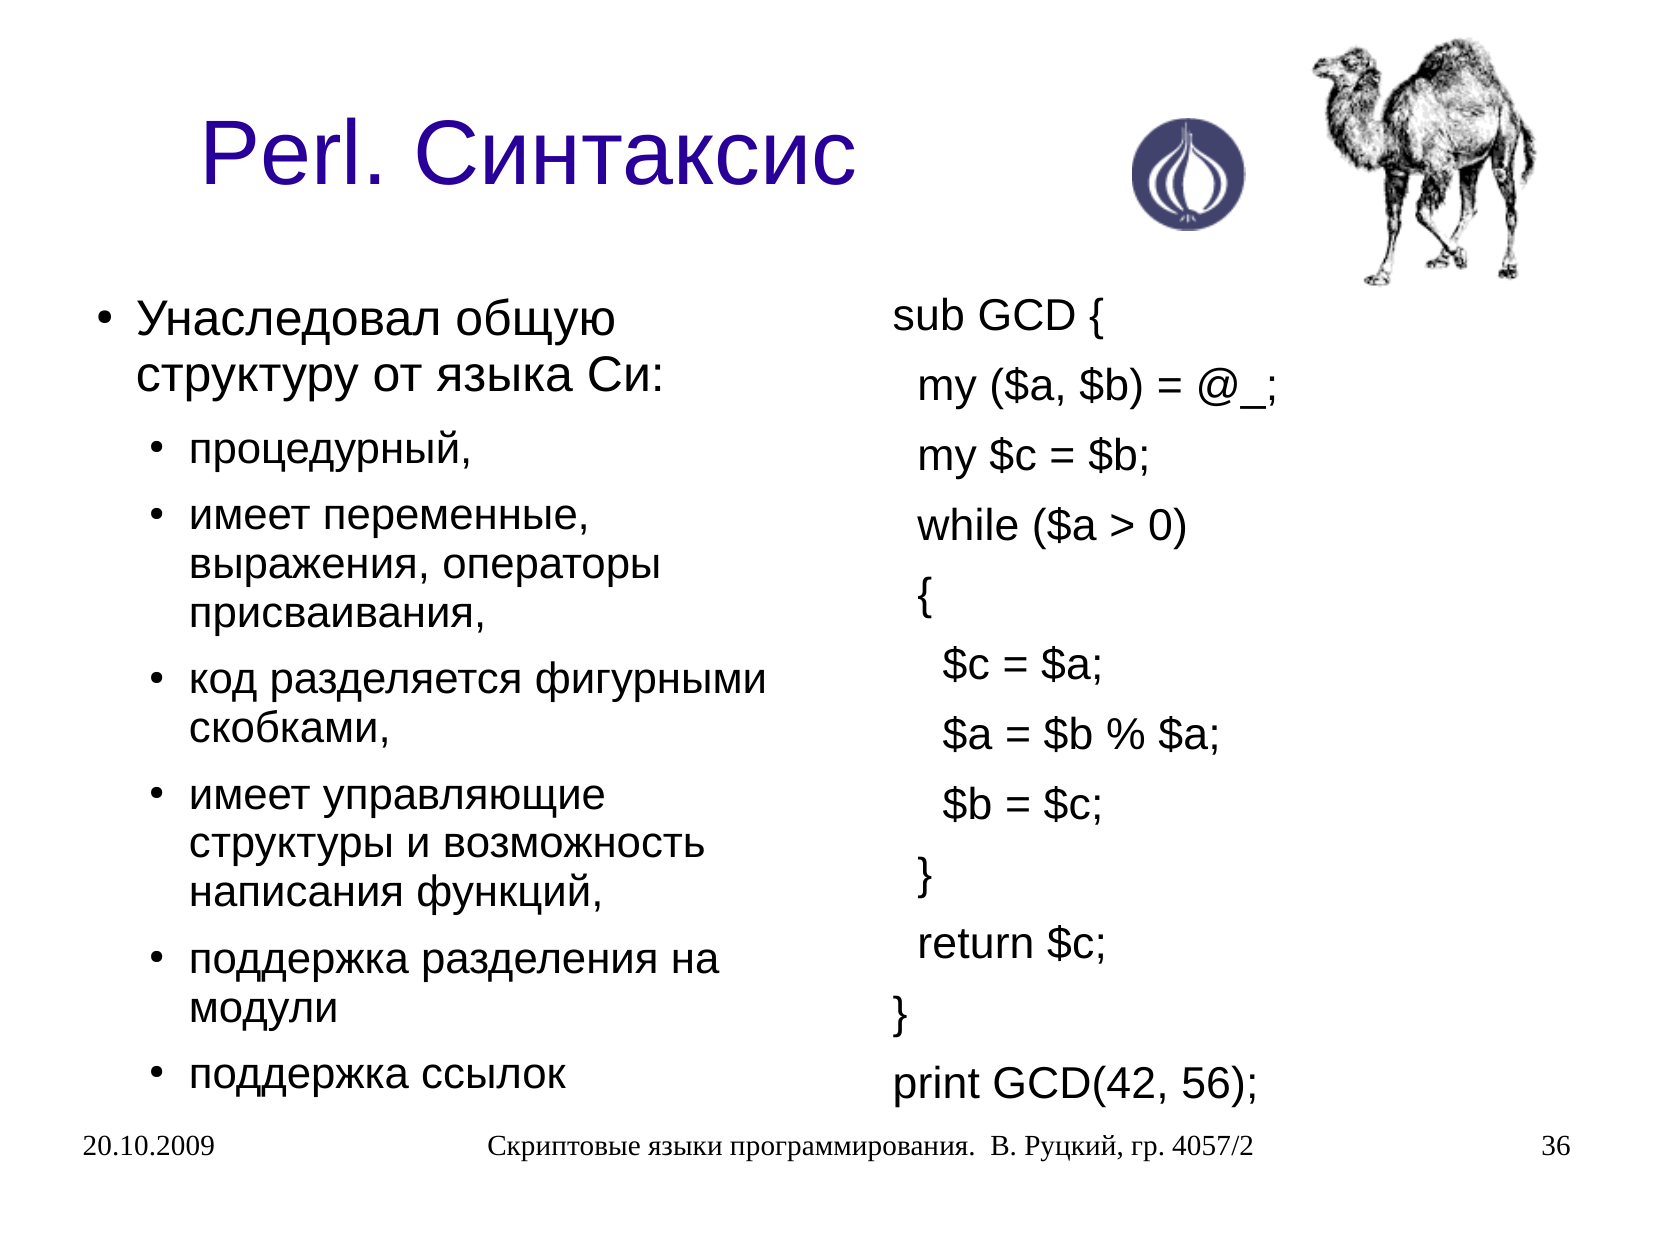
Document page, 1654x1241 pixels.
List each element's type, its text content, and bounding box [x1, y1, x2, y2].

picture [1299, 29, 1554, 293]
picture [1132, 118, 1246, 232]
list Унаследовал общую структуру от языка Си: процедурный, имеет переменные, выражения, операторы присваивания, код разделяется фигурными скобками, имеет управляющие структуры и возможность написания функций, поддержка разделения на модули поддержка ссылок [82, 290, 809, 1109]
list sub GCD { my ($a, $b) = @_; my $c = $b; while ($a > 0) { $c = $a; $a = $b % $a; $b = $c; } return $c; } print GCD(42, 56); [845, 290, 1572, 1109]
title Perl. Синтаксис [82, 49, 975, 257]
